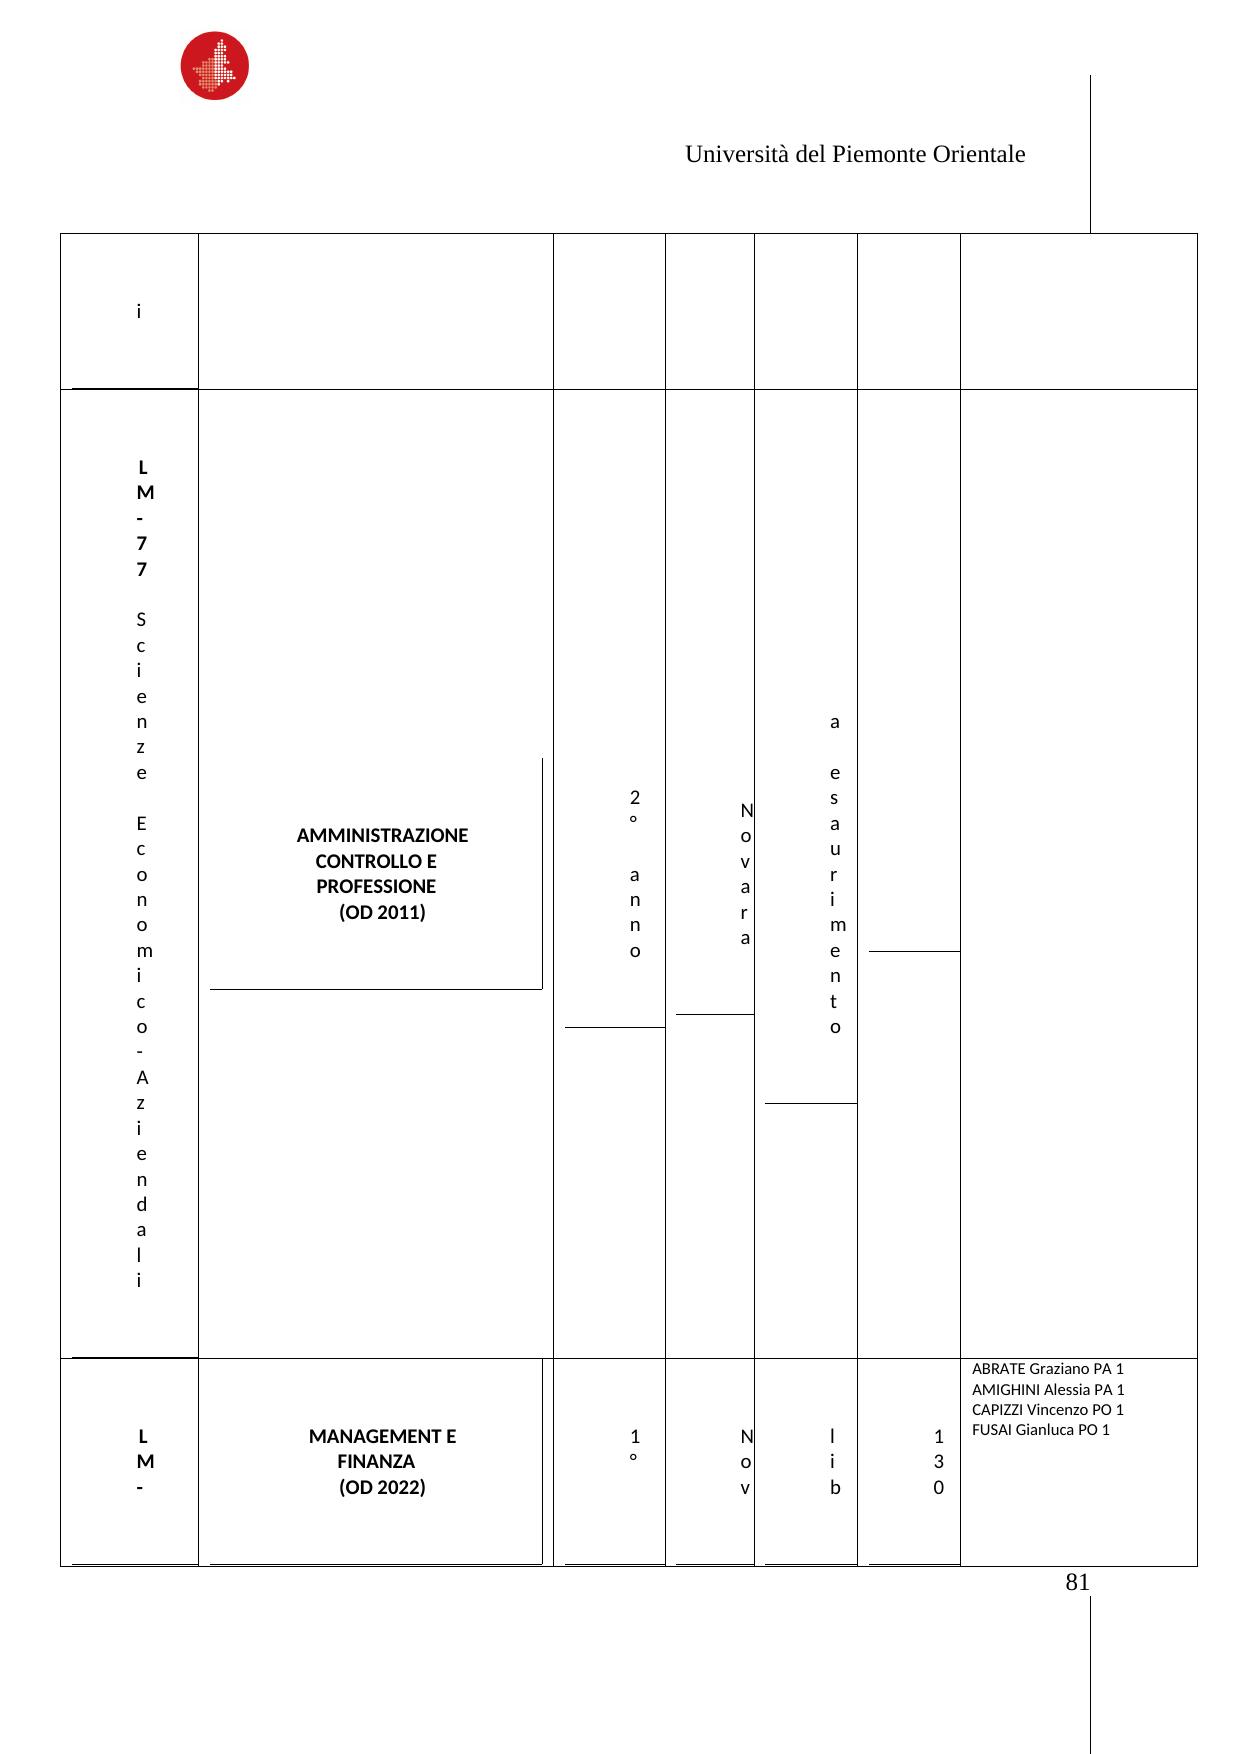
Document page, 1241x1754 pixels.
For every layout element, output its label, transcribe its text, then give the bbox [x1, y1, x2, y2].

table_cell 1° [554, 1359, 665, 1566]
table_cell LM- [61, 1359, 198, 1566]
table_cell [858, 390, 960, 1357]
table_cell lib [755, 1359, 857, 1566]
table_cell LM-77 Scienze Economico-Aziendali [61, 390, 198, 1357]
table_cell [554, 234, 665, 388]
table_cell AMMINISTRAZIONE CONTROLLO E PROFESSIONE (OD 2011) [199, 390, 553, 1357]
table_cell [961, 390, 1197, 1357]
table_cell [961, 234, 1197, 388]
table_cell i [61, 234, 198, 388]
table_cell [755, 234, 857, 388]
table_cell ABRATE Graziano PA 1 AMIGHINI Alessia PA 1 CAPIZZI Vincenzo PO 1 FUSAI Gianluca PO 1 [961, 1359, 1197, 1566]
table_cell Novara [666, 390, 754, 1357]
table_cell 2° anno [554, 390, 665, 1357]
table_cell a esaurimento [755, 390, 857, 1357]
table_cell Nov [666, 1359, 754, 1566]
table_cell [858, 234, 960, 388]
table_cell 130 [858, 1359, 960, 1566]
table_cell MANAGEMENT E FINANZA (OD 2022) [199, 1359, 553, 1566]
table_cell [199, 234, 553, 388]
table_cell [666, 234, 754, 388]
